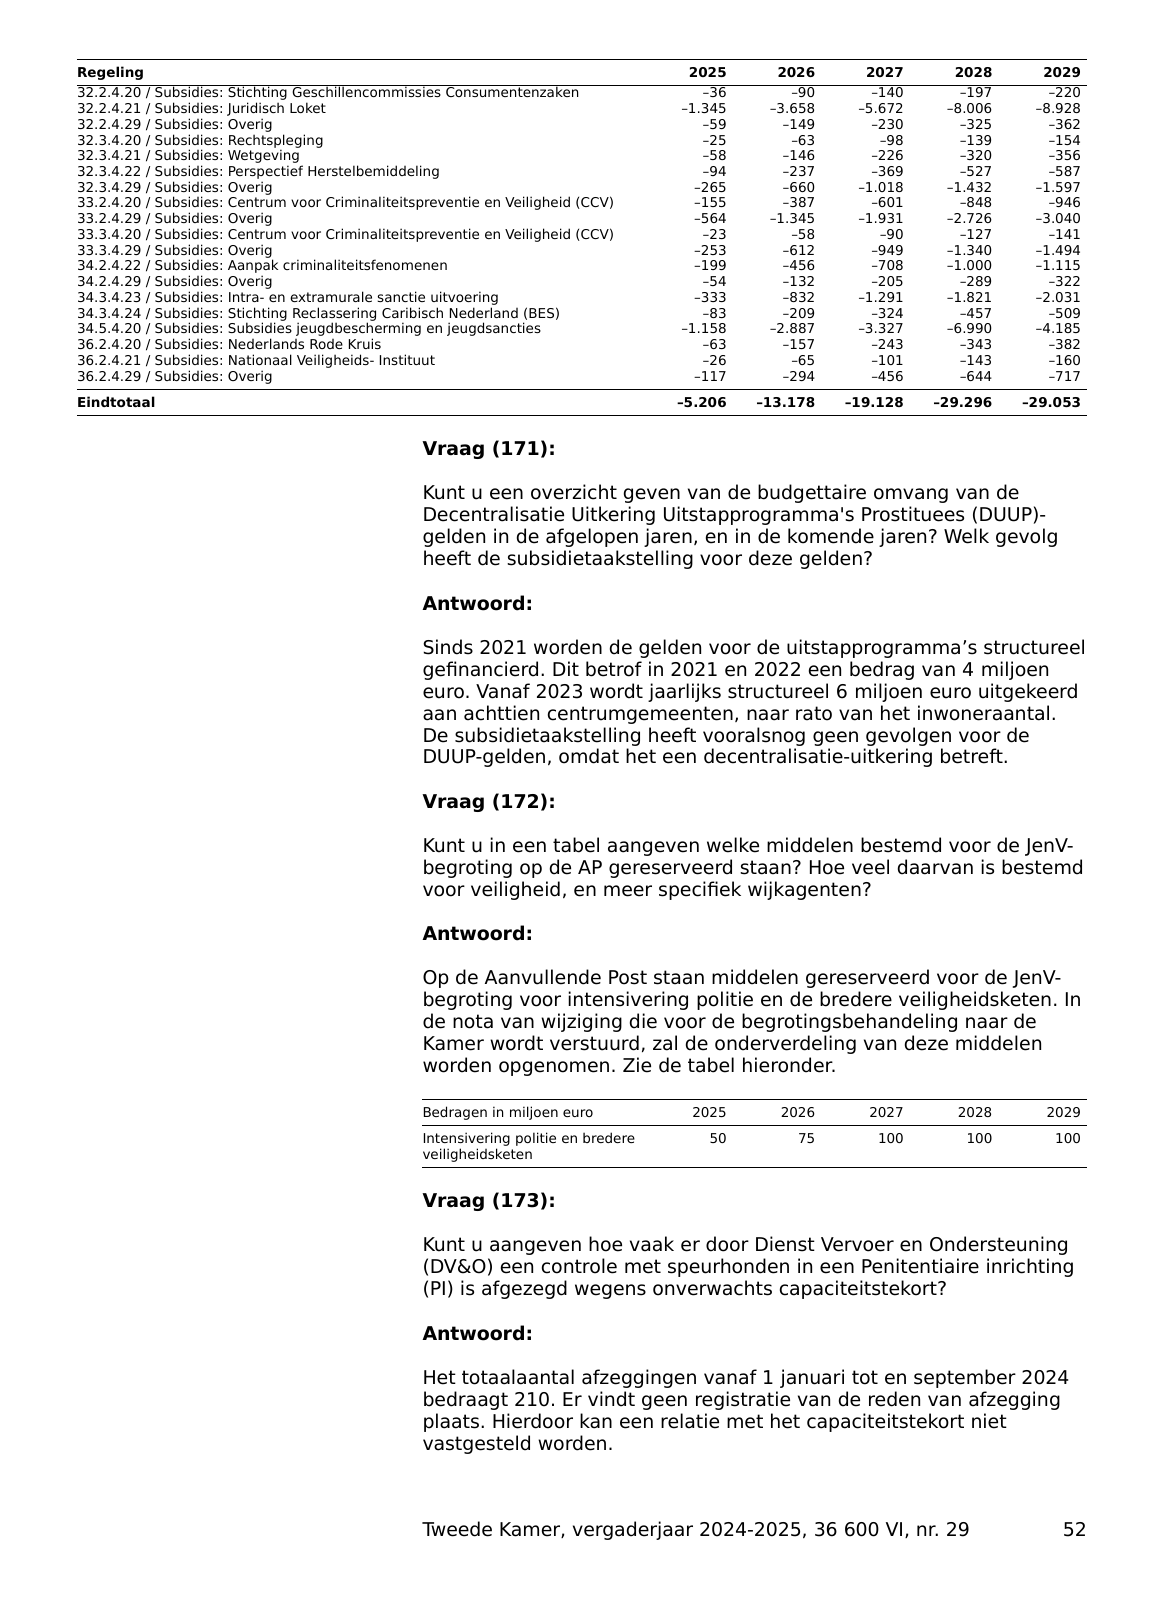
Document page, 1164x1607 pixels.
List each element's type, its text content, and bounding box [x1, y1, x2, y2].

subtitle Vraag (172): [422, 791, 1087, 813]
table_cell –143 [909, 353, 998, 368]
table_header 2029 [998, 1100, 1087, 1125]
text Kunt u in een tabel aangeven welke middelen bestemd voor de JenV-begroting op de AP gereserveerd staan? Hoe veel daarvan is bestemd voor veiligheid, en meer specifiek wijkagenten? [422, 835, 1087, 901]
table_cell –13.178 [732, 390, 821, 415]
table_cell 32.2.4.21 / Subsidies: Juridisch Loket [77, 101, 644, 117]
table_cell –127 [909, 227, 998, 242]
table_cell 32.3.4.29 / Subsidies: Overig [77, 180, 644, 195]
table_cell –101 [821, 353, 909, 368]
table_cell –243 [821, 337, 909, 353]
table_cell 33.3.4.29 / Subsidies: Overig [77, 243, 644, 258]
table_cell –157 [732, 337, 821, 353]
table_header 2028 [910, 1100, 998, 1125]
table_cell 75 [732, 1126, 821, 1167]
subtitle Antwoord: [422, 923, 1087, 945]
table_cell –1.821 [909, 290, 998, 305]
table_cell Intensivering politie en bredere veiligheidsketen [422, 1126, 644, 1167]
table_cell –98 [821, 133, 909, 148]
table_cell –1.158 [644, 321, 732, 337]
table_cell –1.931 [821, 211, 909, 227]
table_header 2027 [821, 1100, 909, 1125]
table_cell –117 [644, 368, 732, 389]
table_cell 50 [644, 1126, 732, 1167]
table_cell 32.2.4.29 / Subsidies: Overig [77, 117, 644, 132]
table_cell –63 [644, 337, 732, 353]
table_header 2025 [644, 1100, 732, 1125]
table_cell –320 [909, 148, 998, 164]
table_cell –58 [732, 227, 821, 242]
table_cell –1.597 [998, 180, 1087, 195]
table_cell –456 [732, 258, 821, 274]
table_cell –199 [644, 258, 732, 274]
table_cell –139 [909, 133, 998, 148]
table_cell 34.3.4.24 / Subsidies: Stichting Reclassering Caribisch Nederland (BES) [77, 305, 644, 321]
table_cell –660 [732, 180, 821, 195]
table_cell –90 [732, 86, 821, 101]
table_cell –59 [644, 117, 732, 132]
table_cell –832 [732, 290, 821, 305]
table_cell –209 [732, 305, 821, 321]
table_cell –3.658 [732, 101, 821, 117]
table_cell –149 [732, 117, 821, 132]
table_cell –26 [644, 353, 732, 368]
table_cell –356 [998, 148, 1087, 164]
table_cell –8.006 [909, 101, 998, 117]
table_cell 36.2.4.20 / Subsidies: Nederlands Rode Kruis [77, 337, 644, 353]
table_cell –5.672 [821, 101, 909, 117]
table_cell –230 [821, 117, 909, 132]
table_cell –1.000 [909, 258, 998, 274]
table_cell –324 [821, 305, 909, 321]
table_cell 33.2.4.20 / Subsidies: Centrum voor Criminaliteitspreventie en Veiligheid (CCV) [77, 195, 644, 211]
subtitle Antwoord: [422, 592, 1087, 614]
table_cell 32.3.4.20 / Subsidies: Rechtspleging [77, 133, 644, 148]
subtitle Vraag (171): [422, 438, 1087, 460]
table_header 2026 [732, 60, 821, 85]
table_cell –509 [998, 305, 1087, 321]
table_cell –220 [998, 86, 1087, 101]
table_cell –2.726 [909, 211, 998, 227]
table_cell –8.928 [998, 101, 1087, 117]
table_cell –382 [998, 337, 1087, 353]
table_cell –1.115 [998, 258, 1087, 274]
table_cell –63 [732, 133, 821, 148]
table_cell –1.018 [821, 180, 909, 195]
table_cell –132 [732, 274, 821, 290]
table_cell –83 [644, 305, 732, 321]
table_cell –197 [909, 86, 998, 101]
table_header 2026 [732, 1100, 821, 1125]
table_cell –5.206 [644, 390, 732, 415]
table_header Regeling [77, 60, 644, 85]
table_cell –265 [644, 180, 732, 195]
table_cell Eindtotaal [77, 390, 644, 415]
table_header Bedragen in miljoen euro [422, 1100, 644, 1125]
table_cell –90 [821, 227, 909, 242]
table_cell –2.031 [998, 290, 1087, 305]
table_cell –3.040 [998, 211, 1087, 227]
table_cell –294 [732, 368, 821, 389]
table_cell 34.2.4.29 / Subsidies: Overig [77, 274, 644, 290]
table_cell –369 [821, 164, 909, 179]
table_cell 36.2.4.29 / Subsidies: Overig [77, 368, 644, 389]
table_cell –612 [732, 243, 821, 258]
table_cell –1.432 [909, 180, 998, 195]
table_cell –333 [644, 290, 732, 305]
table_cell –23 [644, 227, 732, 242]
table_cell –146 [732, 148, 821, 164]
text Op de Aanvullende Post staan middelen gereserveerd voor de JenV-begroting voor intensivering politie en de bredere veiligheidsketen. In de nota van wijziging die voor de begrotingsbehandeling naar de Kamer wordt verstuurd, zal de onderverdeling van deze middelen worden opgenomen. Zie de tabel hieronder. [422, 967, 1087, 1077]
table_cell –94 [644, 164, 732, 179]
table_header 2029 [998, 60, 1087, 85]
table_cell –343 [909, 337, 998, 353]
table_cell 36.2.4.21 / Subsidies: Nationaal Veiligheids- Instituut [77, 353, 644, 368]
table_cell –1.494 [998, 243, 1087, 258]
table_cell 33.2.4.29 / Subsidies: Overig [77, 211, 644, 227]
table_cell –253 [644, 243, 732, 258]
table_cell –644 [909, 368, 998, 389]
table_cell –65 [732, 353, 821, 368]
table_cell –141 [998, 227, 1087, 242]
table_cell –226 [821, 148, 909, 164]
table_cell 34.3.4.23 / Subsidies: Intra- en extramurale sanctie uitvoering [77, 290, 644, 305]
table_cell –527 [909, 164, 998, 179]
table_cell –946 [998, 195, 1087, 211]
table_cell –29.053 [998, 390, 1087, 415]
table_cell –140 [821, 86, 909, 101]
table_cell –237 [732, 164, 821, 179]
table_cell –322 [998, 274, 1087, 290]
table_cell –2.887 [732, 321, 821, 337]
table_cell –325 [909, 117, 998, 132]
table_cell –457 [909, 305, 998, 321]
table_cell –154 [998, 133, 1087, 148]
table_header 2025 [644, 60, 732, 85]
table_cell –949 [821, 243, 909, 258]
table_cell –289 [909, 274, 998, 290]
table_cell 32.3.4.22 / Subsidies: Perspectief Herstelbemiddeling [77, 164, 644, 179]
table_cell –848 [909, 195, 998, 211]
table_cell –19.128 [821, 390, 909, 415]
table_cell –601 [821, 195, 909, 211]
table_cell 33.3.4.20 / Subsidies: Centrum voor Criminaliteitspreventie en Veiligheid (CCV) [77, 227, 644, 242]
table_cell –564 [644, 211, 732, 227]
table_cell –717 [998, 368, 1087, 389]
table_cell –36 [644, 86, 732, 101]
table_cell 32.2.4.20 / Subsidies: Stichting Geschillencommissies Consumentenzaken [77, 86, 644, 101]
text Kunt u aangeven hoe vaak er door Dienst Vervoer en Ondersteuning (DV&O) een controle met speurhonden in een Penitentiaire inrichting (PI) is afgezegd wegens onverwachts capaciteitstekort? [422, 1234, 1087, 1300]
table_cell 100 [910, 1126, 998, 1167]
table_cell –3.327 [821, 321, 909, 337]
table_header 2028 [909, 60, 998, 85]
table_cell –29.296 [909, 390, 998, 415]
table_cell 34.2.4.22 / Subsidies: Aanpak criminaliteitsfenomenen [77, 258, 644, 274]
subtitle Vraag (173): [422, 1190, 1087, 1212]
table_cell –1.345 [732, 211, 821, 227]
table_cell –4.185 [998, 321, 1087, 337]
table_cell –160 [998, 353, 1087, 368]
table_cell –456 [821, 368, 909, 389]
table_cell –1.340 [909, 243, 998, 258]
table_cell –1.345 [644, 101, 732, 117]
table_cell –387 [732, 195, 821, 211]
table_cell 100 [821, 1126, 909, 1167]
table_cell –708 [821, 258, 909, 274]
table_cell –587 [998, 164, 1087, 179]
table_cell –58 [644, 148, 732, 164]
table_cell –54 [644, 274, 732, 290]
table_cell –25 [644, 133, 732, 148]
table_cell –362 [998, 117, 1087, 132]
table_cell 34.5.4.20 / Subsidies: Subsidies jeugdbescherming en jeugdsancties [77, 321, 644, 337]
table_cell 32.3.4.21 / Subsidies: Wetgeving [77, 148, 644, 164]
table_cell 100 [998, 1126, 1087, 1167]
text Kunt u een overzicht geven van de budgettaire omvang van de Decentralisatie Uitkering Uitstapprogramma's Prostituees (DUUP)-gelden in de afgelopen jaren, en in de komende jaren? Welk gevolg heeft de subsidietaakstelling voor deze gelden? [422, 482, 1087, 570]
table_header 2027 [821, 60, 909, 85]
table_cell –1.291 [821, 290, 909, 305]
table_cell –205 [821, 274, 909, 290]
text Sinds 2021 worden de gelden voor de uitstapprogramma’s structureel gefinancierd. Dit betrof in 2021 en 2022 een bedrag van 4 miljoen euro. Vanaf 2023 wordt jaarlijks structureel 6 miljoen euro uitgekeerd aan achttien centrumgemeenten, naar rato van het inwoneraantal. De subsidietaakstelling heeft vooralsnog geen gevolgen voor de DUUP-gelden, omdat het een decentralisatie-uitkering betreft. [422, 637, 1087, 768]
subtitle Antwoord: [422, 1322, 1087, 1344]
table_cell –155 [644, 195, 732, 211]
table_cell –6.990 [909, 321, 998, 337]
text Het totaalaantal afzeggingen vanaf 1 januari tot en september 2024 bedraagt 210. Er vindt geen registratie van de reden van afzegging plaats. Hierdoor kan een relatie met het capaciteitstekort niet vastgesteld worden. [422, 1367, 1087, 1454]
